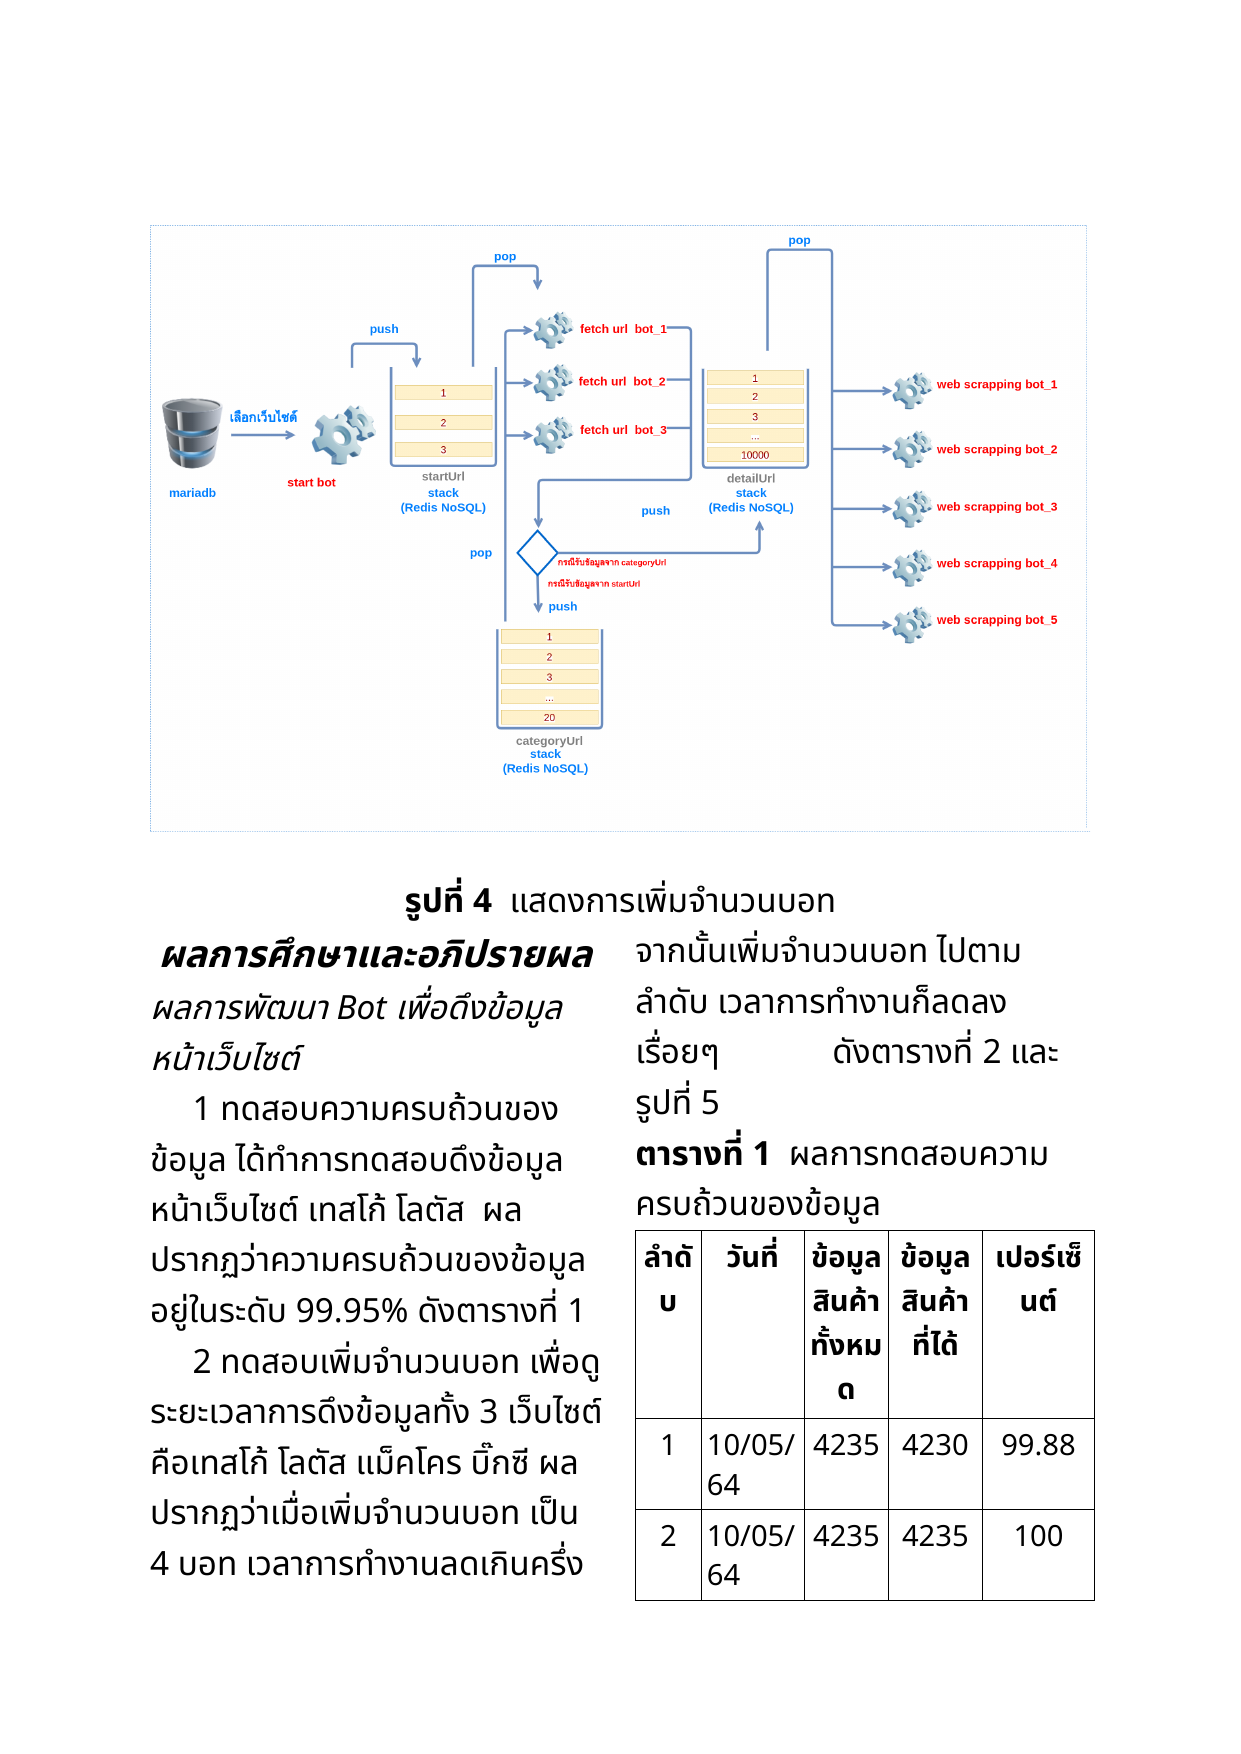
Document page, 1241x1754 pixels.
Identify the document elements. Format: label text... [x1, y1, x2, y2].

table_cell 2 [636, 1510, 701, 1600]
table_header วันที่ [702, 1231, 804, 1418]
table_cell 100 [983, 1510, 1094, 1600]
table_cell 4235 [889, 1510, 982, 1600]
table_cell 4230 [889, 1419, 982, 1509]
text 2 ทดสอบเพิ่มจำนวนบอท เพื่อดูระยะเวลาการดึงข้อมูลทั้ง 3 เว็บไซต์ คือเทสโก้ โลตัส แม็คโคร บิ๊กซี ผลปรากฏว่าเมื่อเพิ่มจำนวนบอท เป็น 4 บอท เวลาการทำงานลดเกินครึ่ง [150, 1337, 605, 1590]
table_header เปอร์เซ็นต์ [983, 1231, 1094, 1418]
table_cell 1 [636, 1419, 701, 1509]
table_header ข้อมูลสินค้าที่ได้ [889, 1231, 982, 1418]
table_cell 4235 [805, 1510, 888, 1600]
text ผลการพัฒนา Bot เพื่อดึงข้อมูลหน้าเว็บไซต์ [150, 984, 605, 1085]
table_cell 4235 [805, 1419, 888, 1509]
table_header ลำดับ [636, 1231, 701, 1418]
table_cell 10/05/64 [702, 1510, 804, 1600]
text ผลการศึกษาและอภิปรายผล [150, 927, 605, 984]
text จากนั้นเพิ่มจำนวนบอท ไปตามลำดับ เวลาการทำงานก็ลดลงเรื่อยๆ ดังตารางที่ 2 และรูปที่ 5 [635, 927, 1091, 1129]
text รูปที่ 4 แสดงการเพิ่มจำนวนบอท [150, 877, 1091, 927]
picture [150, 225, 1091, 832]
text ตารางที่ 1 ผลการทดสอบความครบถ้วนของข้อมูล [635, 1129, 1091, 1230]
table_header ข้อมูลสินค้าทั้งหมด [805, 1231, 888, 1418]
table_cell 10/05/64 [702, 1419, 804, 1509]
table_cell 99.88 [983, 1419, 1094, 1509]
text 1 ทดสอบความครบถ้วนของข้อมูล ได้ทำการทดสอบดึงข้อมูลหน้าเว็บไซต์ เทสโก้ โลตัส ผลปรากฏว่าความครบถ้วนของข้อมูลอยู่ในระดับ 99.95% ดังตารางที่ 1 [150, 1085, 605, 1337]
